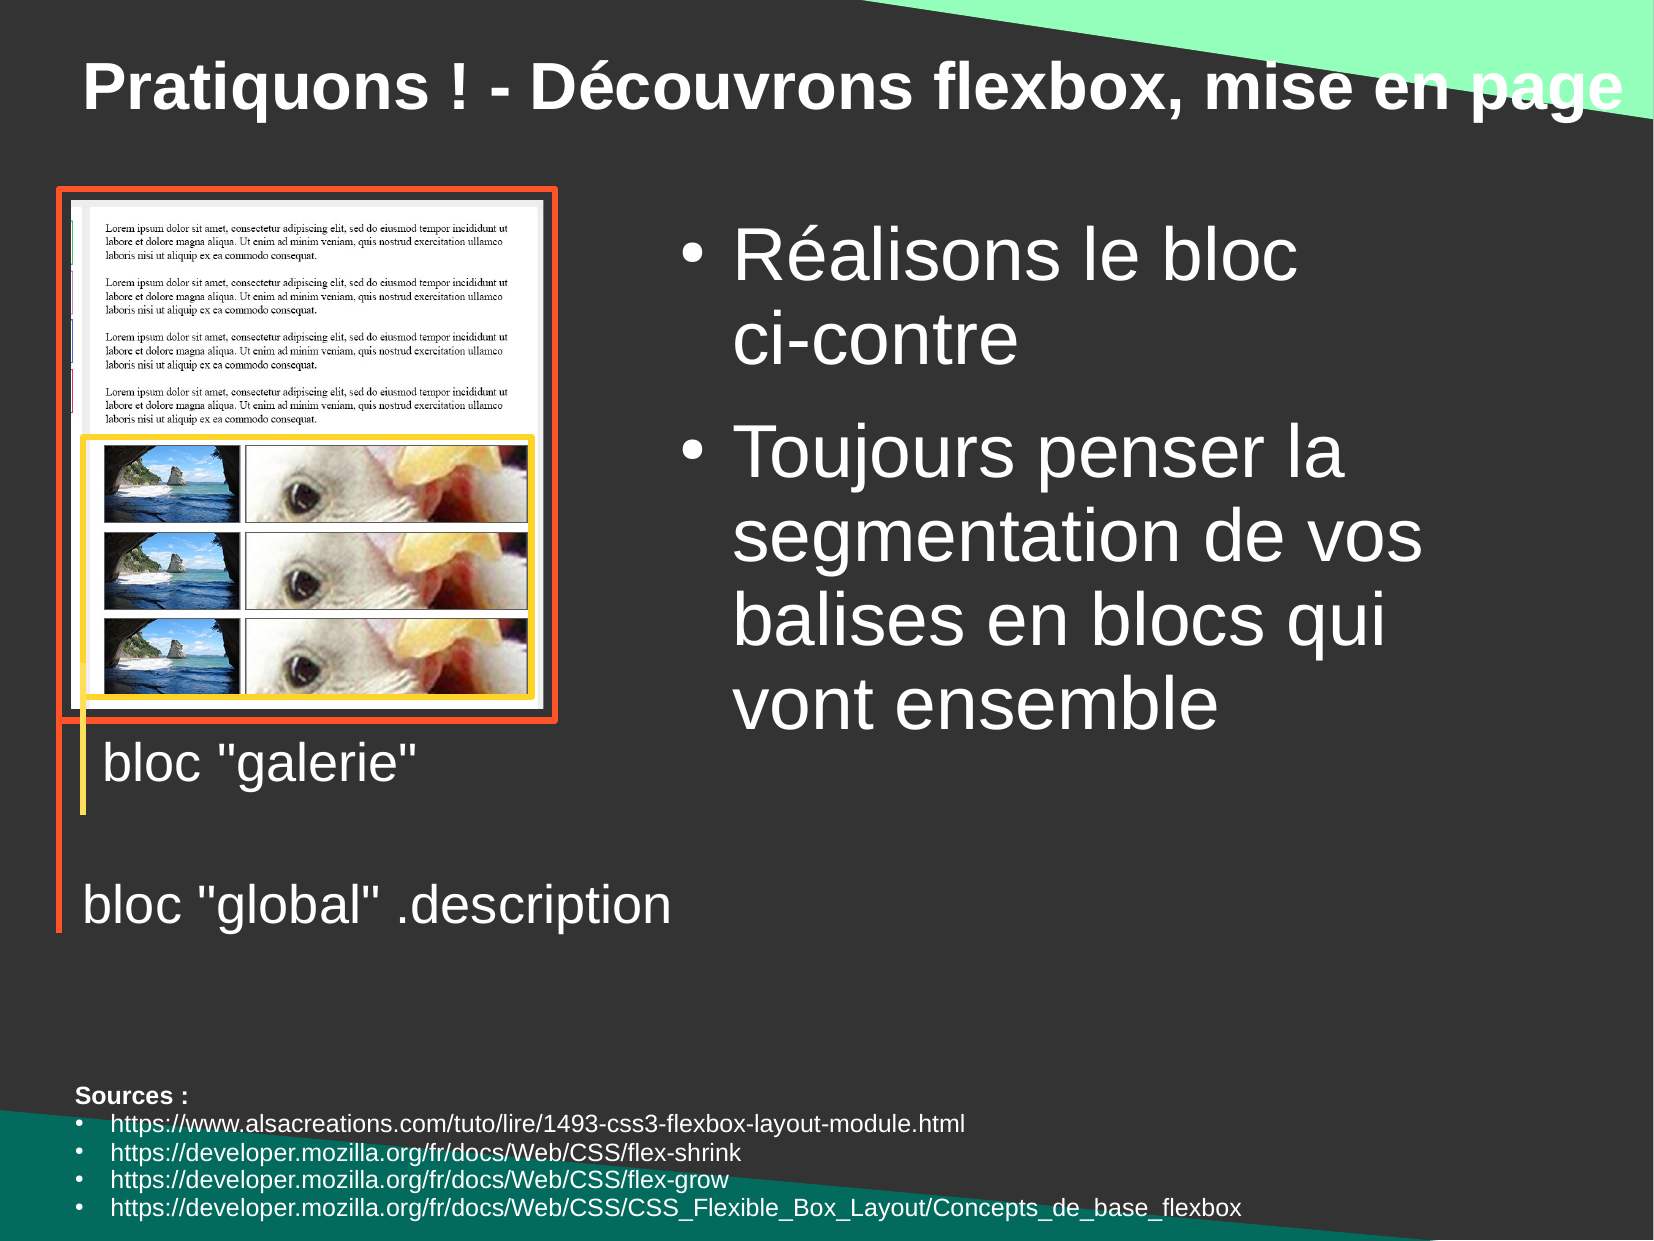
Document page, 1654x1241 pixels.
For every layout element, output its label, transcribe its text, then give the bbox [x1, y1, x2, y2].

text_box [861, 0, 1654, 120]
title bloc "global" .description [82, 874, 709, 945]
picture [71, 200, 544, 709]
picture [86, 440, 528, 694]
text_box Sources : https://www.alsacreations.com/tuto/lire/1493-css3-flexbox-layout-module.html https://developer.mozilla.org/fr/docs/Web/CSS/flex-shrink https://developer.mozilla.org/fr/docs/Web/CSS/flex-grow https://developer.mozilla.org/fr/docs/Web/CSS/CSS_Flexible_Box_Layout/Concepts_de_base_flexbox [60, 1074, 1546, 1241]
title Pratiquons ! - Découvrons flexbox, mise en page [82, 49, 1630, 142]
list Réalisons le bloc ci-contre Toujours penser la segmentation de vos balises en blocs qui vont ensemble [661, 212, 1536, 1004]
title bloc "galerie" [102, 732, 520, 804]
